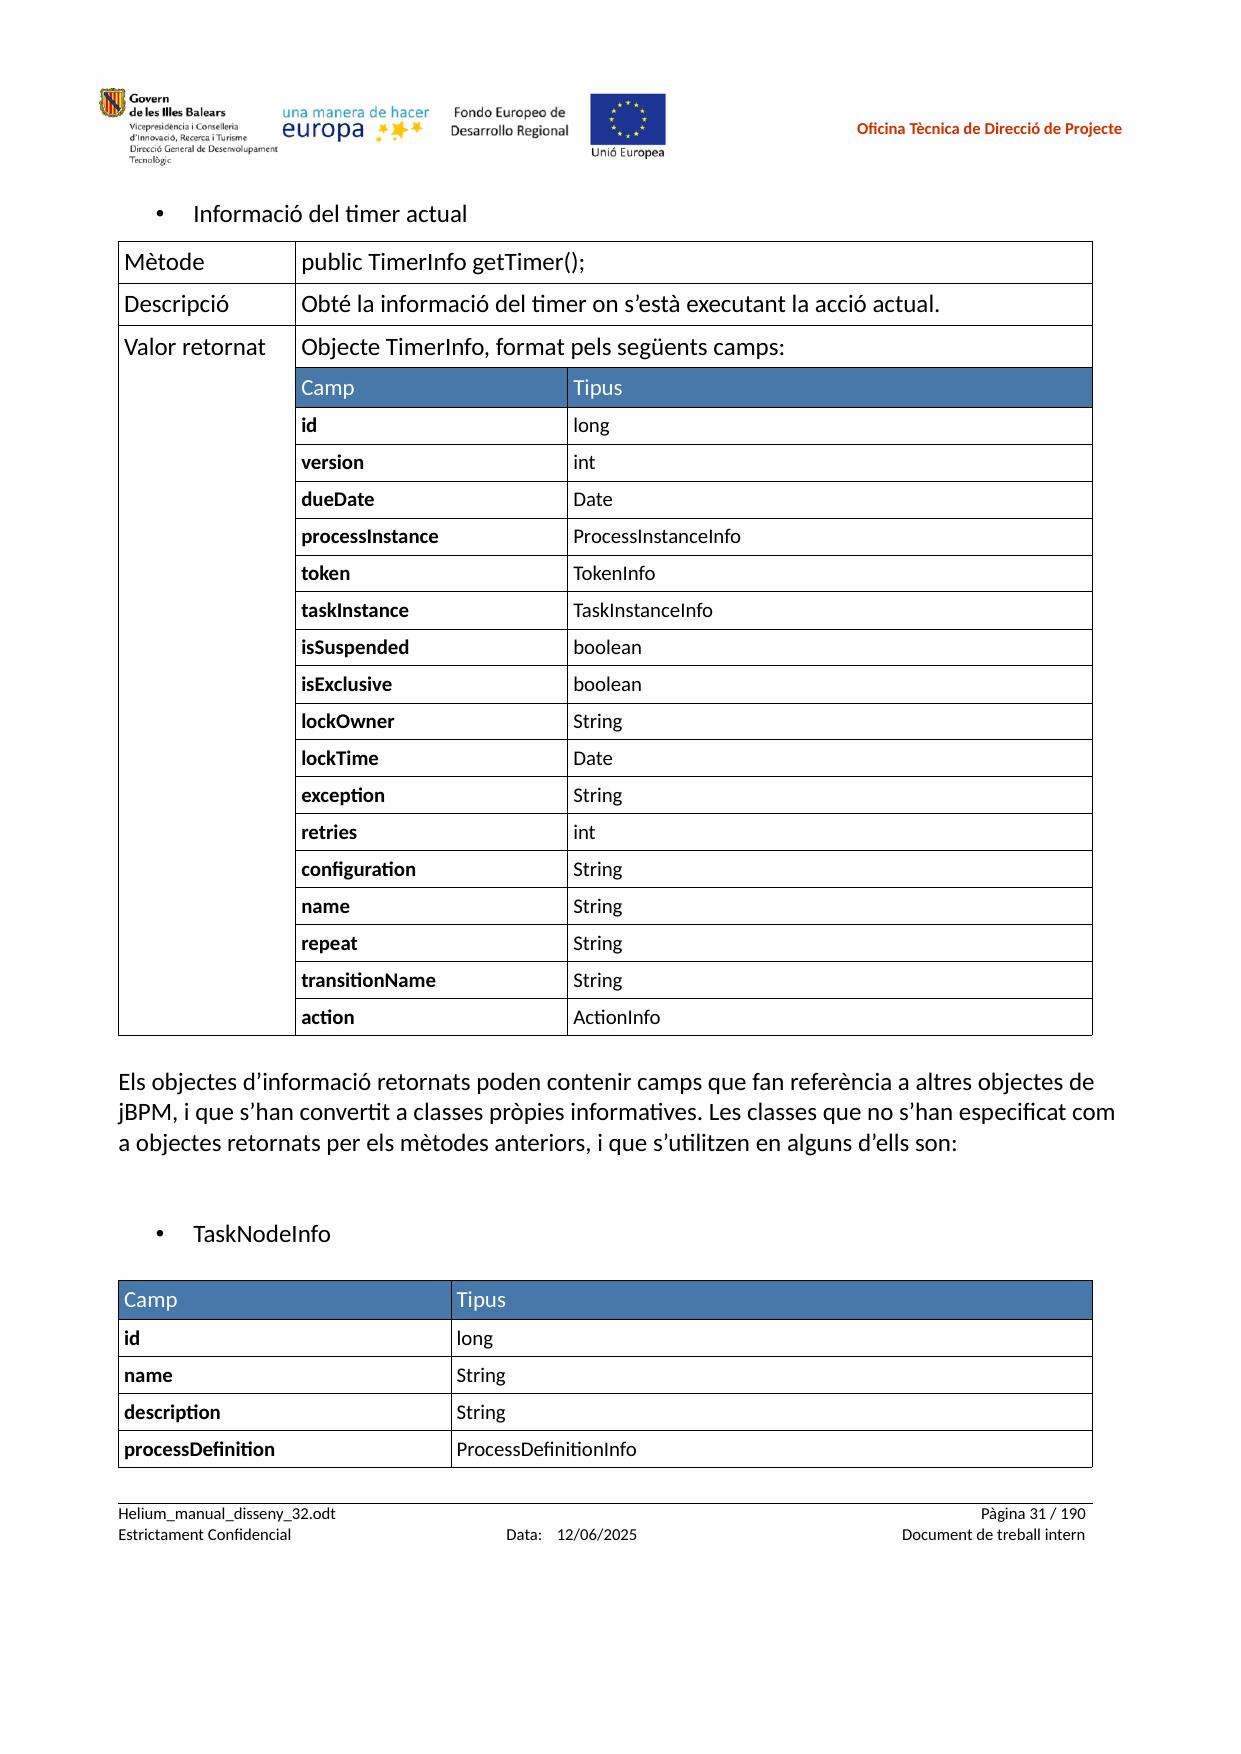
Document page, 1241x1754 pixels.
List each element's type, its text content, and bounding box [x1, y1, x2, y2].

table_cell Date [568, 482, 1092, 517]
table_header Tipus [452, 1281, 1092, 1319]
table_cell lockOwner [296, 704, 567, 739]
table_cell String [568, 777, 1092, 813]
table_cell String [452, 1394, 1092, 1430]
list Informació del timer actual [156, 198, 1122, 229]
table_cell TokenInfo [568, 556, 1092, 591]
table_header public TimerInfo getTimer(); [296, 242, 1092, 283]
table_cell String [568, 925, 1092, 961]
table_cell configuration [296, 851, 567, 887]
table_cell retries [296, 814, 567, 850]
table_cell Descripció [119, 284, 295, 325]
table_cell String [568, 888, 1092, 924]
table_cell String [568, 851, 1092, 887]
table_cell Obté la informació del timer on s’està executant la acció actual. [296, 284, 1092, 325]
table_cell action [296, 999, 567, 1035]
table_cell repeat [296, 925, 567, 961]
table_cell exception [296, 777, 567, 813]
table_cell processDefinition [119, 1431, 451, 1467]
table_cell version [296, 445, 567, 481]
table_cell int [568, 445, 1092, 481]
table_cell boolean [568, 630, 1092, 665]
table_cell Date [568, 740, 1092, 776]
table_cell name [296, 888, 567, 924]
table_cell long [452, 1320, 1092, 1356]
table_cell int [568, 814, 1092, 850]
table_cell String [568, 962, 1092, 998]
table_cell description [119, 1394, 451, 1430]
table_cell Objecte TimerInfo, format pels següents camps: [296, 326, 1092, 367]
table_header Camp [119, 1281, 451, 1319]
table_cell ProcessDefinitionInfo [452, 1431, 1092, 1467]
table_cell id [119, 1320, 451, 1356]
table_cell dueDate [296, 482, 567, 517]
table_header Mètode [119, 242, 295, 283]
list TaskNodeInfo [156, 1218, 1122, 1249]
table_cell transitionName [296, 962, 567, 998]
table_cell taskInstance [296, 592, 567, 628]
table_cell id [296, 408, 567, 443]
table_cell isSuspended [296, 630, 567, 665]
table_cell String [568, 704, 1092, 739]
table_cell String [452, 1357, 1092, 1393]
table_cell name [119, 1357, 451, 1393]
picture [99, 87, 668, 166]
table_cell lockTime [296, 740, 567, 776]
table_cell Valor retornat [119, 326, 295, 1035]
table_cell Tipus [568, 368, 1092, 407]
table_cell long [568, 408, 1092, 443]
table_cell ProcessInstanceInfo [568, 519, 1092, 554]
table_cell Camp [296, 368, 567, 407]
table_cell isExclusive [296, 666, 567, 702]
table_cell boolean [568, 666, 1092, 702]
text Els objectes d’informació retornats poden contenir camps que fan referència a altres objectes de jBPM, i que s’han convertit a classes pròpies informatives. Les classes que no s’han especificat com a objectes retornats per els mètodes anteriors, i que s’utilitzen en alguns d’ells son: [118, 1066, 1122, 1157]
table_cell ActionInfo [568, 999, 1092, 1035]
table_cell token [296, 556, 567, 591]
table_cell TaskInstanceInfo [568, 592, 1092, 628]
table_cell processInstance [296, 519, 567, 554]
